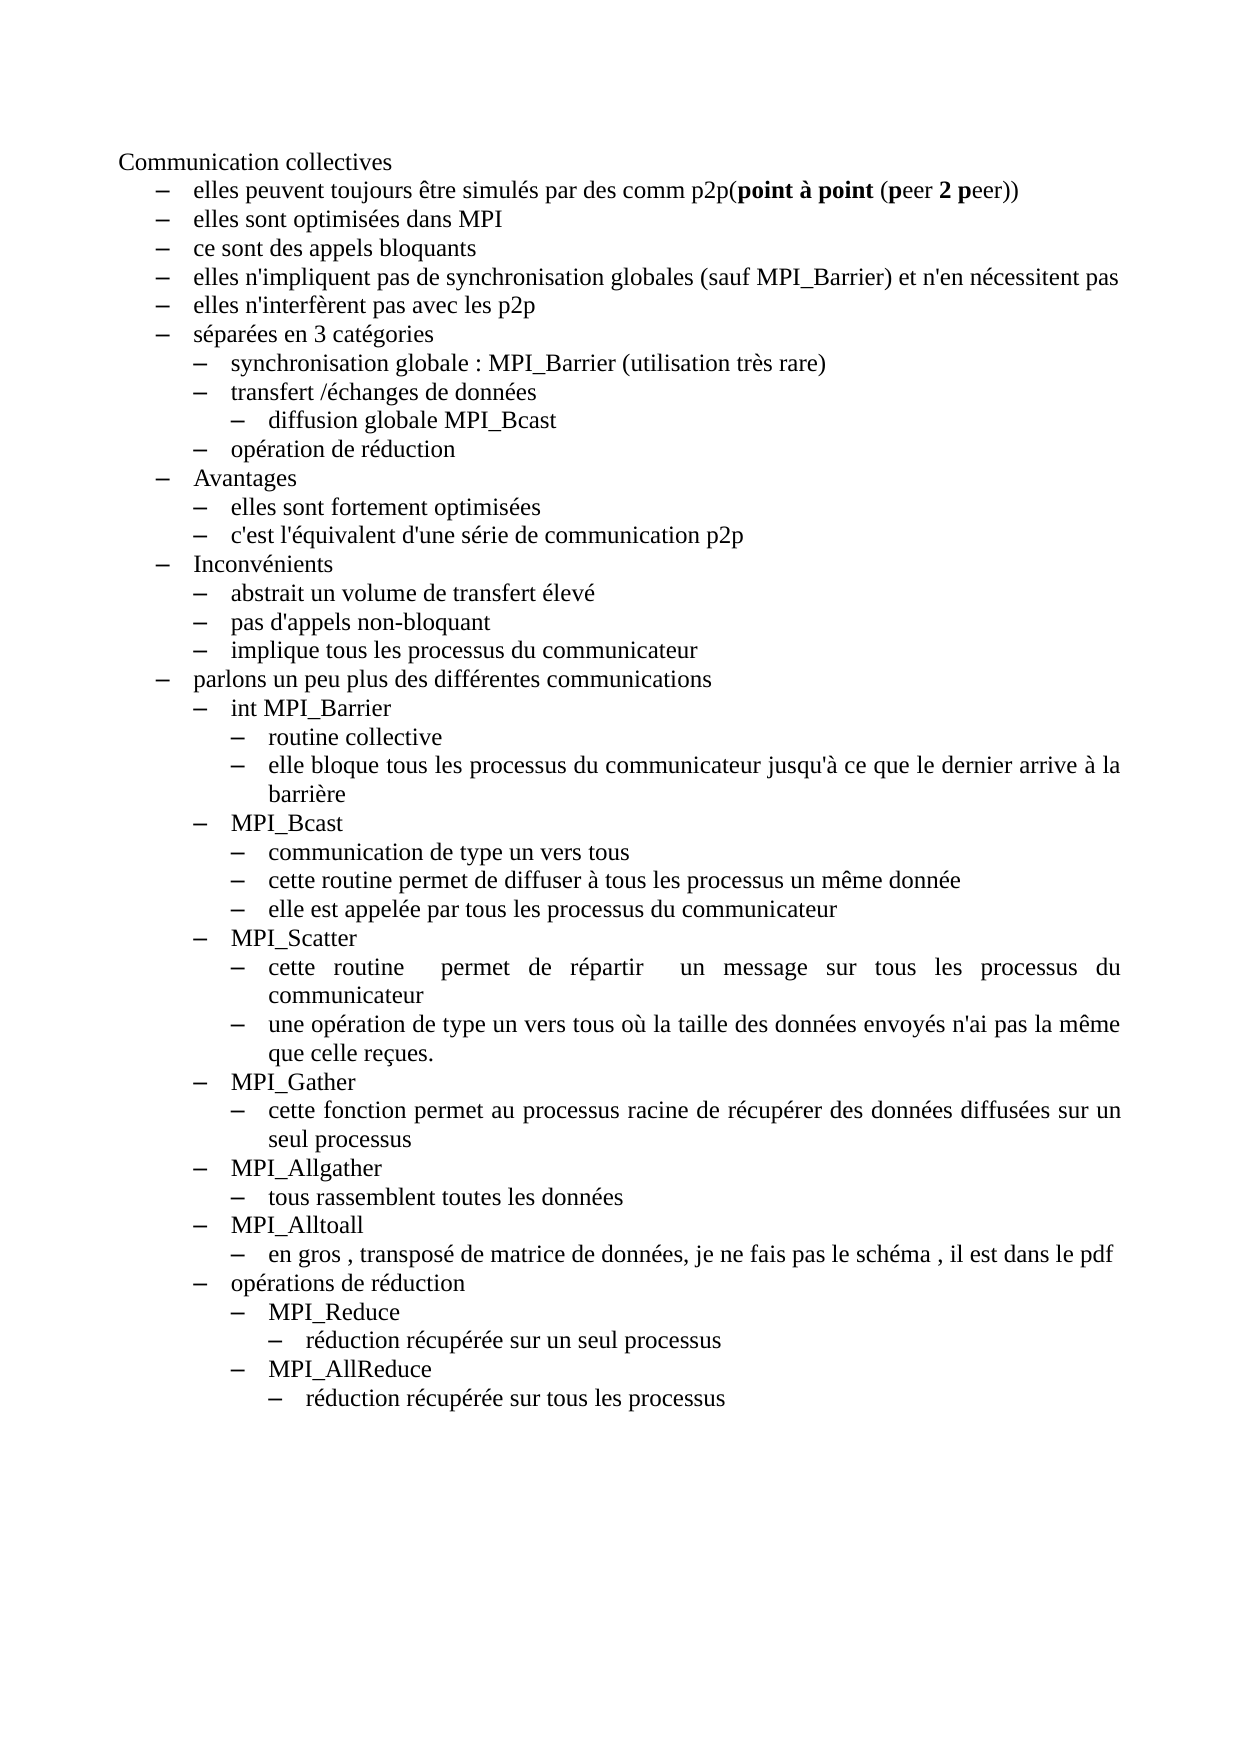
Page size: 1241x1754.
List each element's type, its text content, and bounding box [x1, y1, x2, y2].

list réduction récupérée sur un seul processus [268, 1326, 1122, 1354]
list int MPI_Barrier [193, 693, 1122, 722]
list synchronisation globale : MPI_Barrier (utilisation très rare) [193, 348, 1122, 377]
list cette routine permet de diffuser à tous les processus un même donnée [231, 866, 1122, 894]
list opération de réduction [193, 434, 1122, 463]
list elles sont optimisées dans MPI [156, 204, 1122, 233]
list MPI_Allgather [193, 1153, 1122, 1182]
list réduction récupérée sur tous les processus [268, 1383, 1122, 1412]
list MPI_Alltoall [193, 1211, 1122, 1239]
text Communication collectives [118, 147, 1122, 176]
list en gros , transposé de matrice de données, je ne fais pas le schéma , il est dans le pdf [231, 1239, 1122, 1268]
list c'est l'équivalent d'une série de communication p2p [193, 521, 1122, 549]
list diffusion globale MPI_Bcast [231, 406, 1122, 434]
list Avantages [156, 463, 1122, 492]
list pas d'appels non-bloquant [193, 607, 1122, 636]
list transfert /échanges de données [193, 377, 1122, 406]
list MPI_Scatter [193, 923, 1122, 952]
list cette routine permet de répartir un message sur tous les processus du communicateur [231, 952, 1122, 1009]
list MPI_Bcast [193, 808, 1122, 837]
list MPI_AllReduce [231, 1354, 1122, 1383]
list cette fonction permet au processus racine de récupérer des données diffusées sur un seul processus [231, 1096, 1122, 1153]
list abstrait un volume de transfert élevé [193, 578, 1122, 607]
list elles n'interfèrent pas avec les p2p [156, 291, 1122, 319]
list séparées en 3 catégories [156, 319, 1122, 348]
list tous rassemblent toutes les données [231, 1182, 1122, 1211]
list routine collective [231, 722, 1122, 751]
list parlons un peu plus des différentes communications [156, 664, 1122, 693]
list Inconvénients [156, 549, 1122, 578]
list MPI_Reduce [231, 1297, 1122, 1326]
list elles sont fortement optimisées [193, 492, 1122, 521]
list implique tous les processus du communicateur [193, 636, 1122, 664]
list elle bloque tous les processus du communicateur jusqu'à ce que le dernier arrive à la barrière [231, 751, 1122, 808]
list opérations de réduction [193, 1268, 1122, 1297]
list ce sont des appels bloquants [156, 233, 1122, 262]
list une opération de type un vers tous où la taille des données envoyés n'ai pas la même que celle reçues. [231, 1009, 1122, 1067]
list communication de type un vers tous [231, 837, 1122, 866]
list elles n'impliquent pas de synchronisation globales (sauf MPI_Barrier) et n'en nécessitent pas [156, 262, 1122, 291]
list MPI_Gather [193, 1067, 1122, 1096]
list elle est appelée par tous les processus du communicateur [231, 894, 1122, 923]
list elles peuvent toujours être simulés par des comm p2p(point à point (peer 2 peer)) [156, 176, 1122, 204]
